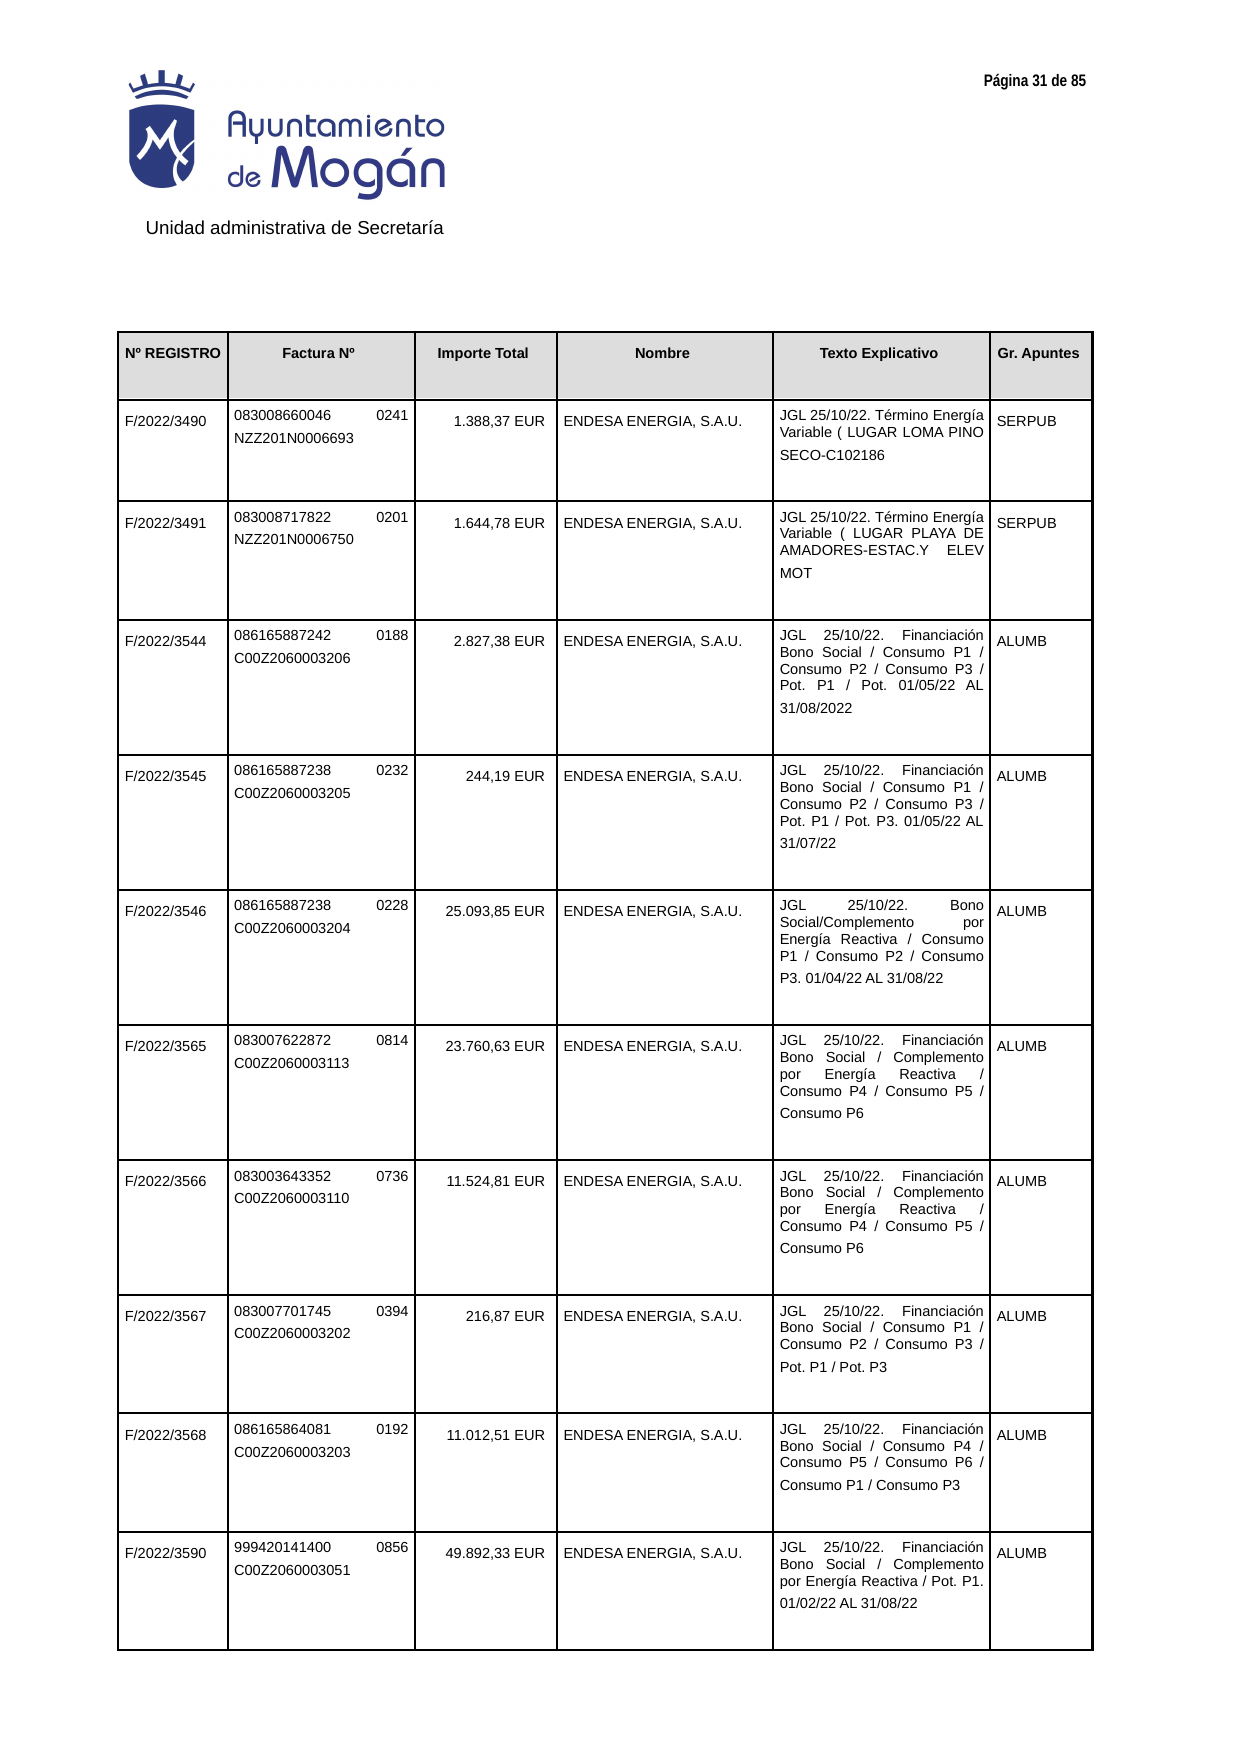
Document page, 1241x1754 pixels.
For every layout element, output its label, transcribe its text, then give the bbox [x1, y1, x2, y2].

table_cell ENDESA ENERGIA, S.A.U. [558, 1414, 772, 1531]
table_cell F/2022/3566 [119, 1161, 227, 1294]
table_cell ALUMB [991, 1161, 1091, 1294]
table_cell 11.524,81 EUR [416, 1161, 556, 1294]
table_cell ENDESA ENERGIA, S.A.U. [558, 756, 772, 889]
table_header Gr. Apuntes [991, 333, 1091, 398]
picture [128, 70, 445, 206]
table_cell ALUMB [991, 621, 1091, 753]
table_cell 2.827,38 EUR [416, 621, 556, 753]
table_cell 086165887238 0232 C00Z2060003205 [229, 756, 414, 889]
table_cell ENDESA ENERGIA, S.A.U. [558, 1533, 772, 1649]
table_cell F/2022/3565 [119, 1026, 227, 1159]
table_cell JGL 25/10/22. Financiación Bono Social / Complemento por Energía Reactiva / Consumo P4 / Consumo P5 / Consumo P6 [774, 1026, 989, 1159]
table_cell F/2022/3544 [119, 621, 227, 753]
table_cell SERPUB [991, 502, 1091, 618]
table_cell JGL 25/10/22. Financiación Bono Social / Complemento por Energía Reactiva / Consumo P4 / Consumo P5 / Consumo P6 [774, 1161, 989, 1294]
table_cell 086165887238 0228 C00Z2060003204 [229, 891, 414, 1024]
table_cell JGL 25/10/22. Financiación Bono Social / Complemento por Energía Reactiva / Pot. P1. 01/02/22 AL 31/08/22 [774, 1533, 989, 1649]
table_cell ALUMB [991, 891, 1091, 1024]
table_cell ALUMB [991, 1414, 1091, 1531]
table_cell JGL 25/10/22. Financiación Bono Social / Consumo P1 / Consumo P2 / Consumo P3 / Pot. P1 / Pot. P3. 01/05/22 AL 31/07/22 [774, 756, 989, 889]
table_cell 083007622872 0814 C00Z2060003113 [229, 1026, 414, 1159]
table_cell ENDESA ENERGIA, S.A.U. [558, 502, 772, 618]
table_cell 11.012,51 EUR [416, 1414, 556, 1531]
table_cell 49.892,33 EUR [416, 1533, 556, 1649]
table_header Texto Explicativo [774, 333, 989, 398]
table_cell 25.093,85 EUR [416, 891, 556, 1024]
table_cell 244,19 EUR [416, 756, 556, 889]
table_cell 086165864081 0192 C00Z2060003203 [229, 1414, 414, 1531]
table_cell 1.388,37 EUR [416, 401, 556, 500]
table_cell JGL 25/10/22. Bono Social/Complemento por Energía Reactiva / Consumo P1 / Consumo P2 / Consumo P3. 01/04/22 AL 31/08/22 [774, 891, 989, 1024]
table_cell ENDESA ENERGIA, S.A.U. [558, 891, 772, 1024]
table_header Importe Total [416, 333, 556, 398]
table_cell 083008717822 0201 NZZ201N0006750 [229, 502, 414, 618]
table_cell 999420141400 0856 C00Z2060003051 [229, 1533, 414, 1649]
table_cell F/2022/3491 [119, 502, 227, 618]
table_cell JGL 25/10/22. Término Energía Variable ( LUGAR PLAYA DE AMADORES-ESTAC.Y ELEV MOT [774, 502, 989, 618]
table_cell ENDESA ENERGIA, S.A.U. [558, 621, 772, 753]
table_cell F/2022/3590 [119, 1533, 227, 1649]
table_cell SERPUB [991, 401, 1091, 500]
table_cell ENDESA ENERGIA, S.A.U. [558, 1296, 772, 1412]
table_cell F/2022/3546 [119, 891, 227, 1024]
table_cell F/2022/3568 [119, 1414, 227, 1531]
table_cell 083008660046 0241 NZZ201N0006693 [229, 401, 414, 500]
table_cell JGL 25/10/22. Financiación Bono Social / Consumo P1 / Consumo P2 / Consumo P3 / Pot. P1 / Pot. 01/05/22 AL 31/08/2022 [774, 621, 989, 753]
table_cell ENDESA ENERGIA, S.A.U. [558, 401, 772, 500]
table_cell F/2022/3545 [119, 756, 227, 889]
table_header Factura Nº [229, 333, 414, 398]
table_cell ALUMB [991, 1533, 1091, 1649]
table_cell 083003643352 0736 C00Z2060003110 [229, 1161, 414, 1294]
table_cell JGL 25/10/22. Financiación Bono Social / Consumo P4 / Consumo P5 / Consumo P6 / Consumo P1 / Consumo P3 [774, 1414, 989, 1531]
table_cell ALUMB [991, 1296, 1091, 1412]
table_cell F/2022/3567 [119, 1296, 227, 1412]
table_cell 1.644,78 EUR [416, 502, 556, 618]
table_cell ENDESA ENERGIA, S.A.U. [558, 1161, 772, 1294]
table_cell 086165887242 0188 C00Z2060003206 [229, 621, 414, 753]
table_header Nº REGISTRO [119, 333, 227, 398]
table_cell ALUMB [991, 756, 1091, 889]
table_cell F/2022/3490 [119, 401, 227, 500]
table_cell ENDESA ENERGIA, S.A.U. [558, 1026, 772, 1159]
table_cell 23.760,63 EUR [416, 1026, 556, 1159]
table_cell JGL 25/10/22. Financiación Bono Social / Consumo P1 / Consumo P2 / Consumo P3 / Pot. P1 / Pot. P3 [774, 1296, 989, 1412]
table_cell 083007701745 0394 C00Z2060003202 [229, 1296, 414, 1412]
table_header Nombre [558, 333, 772, 398]
table_cell JGL 25/10/22. Término Energía Variable ( LUGAR LOMA PINO SECO-C102186 [774, 401, 989, 500]
table_cell ALUMB [991, 1026, 1091, 1159]
table_cell 216,87 EUR [416, 1296, 556, 1412]
